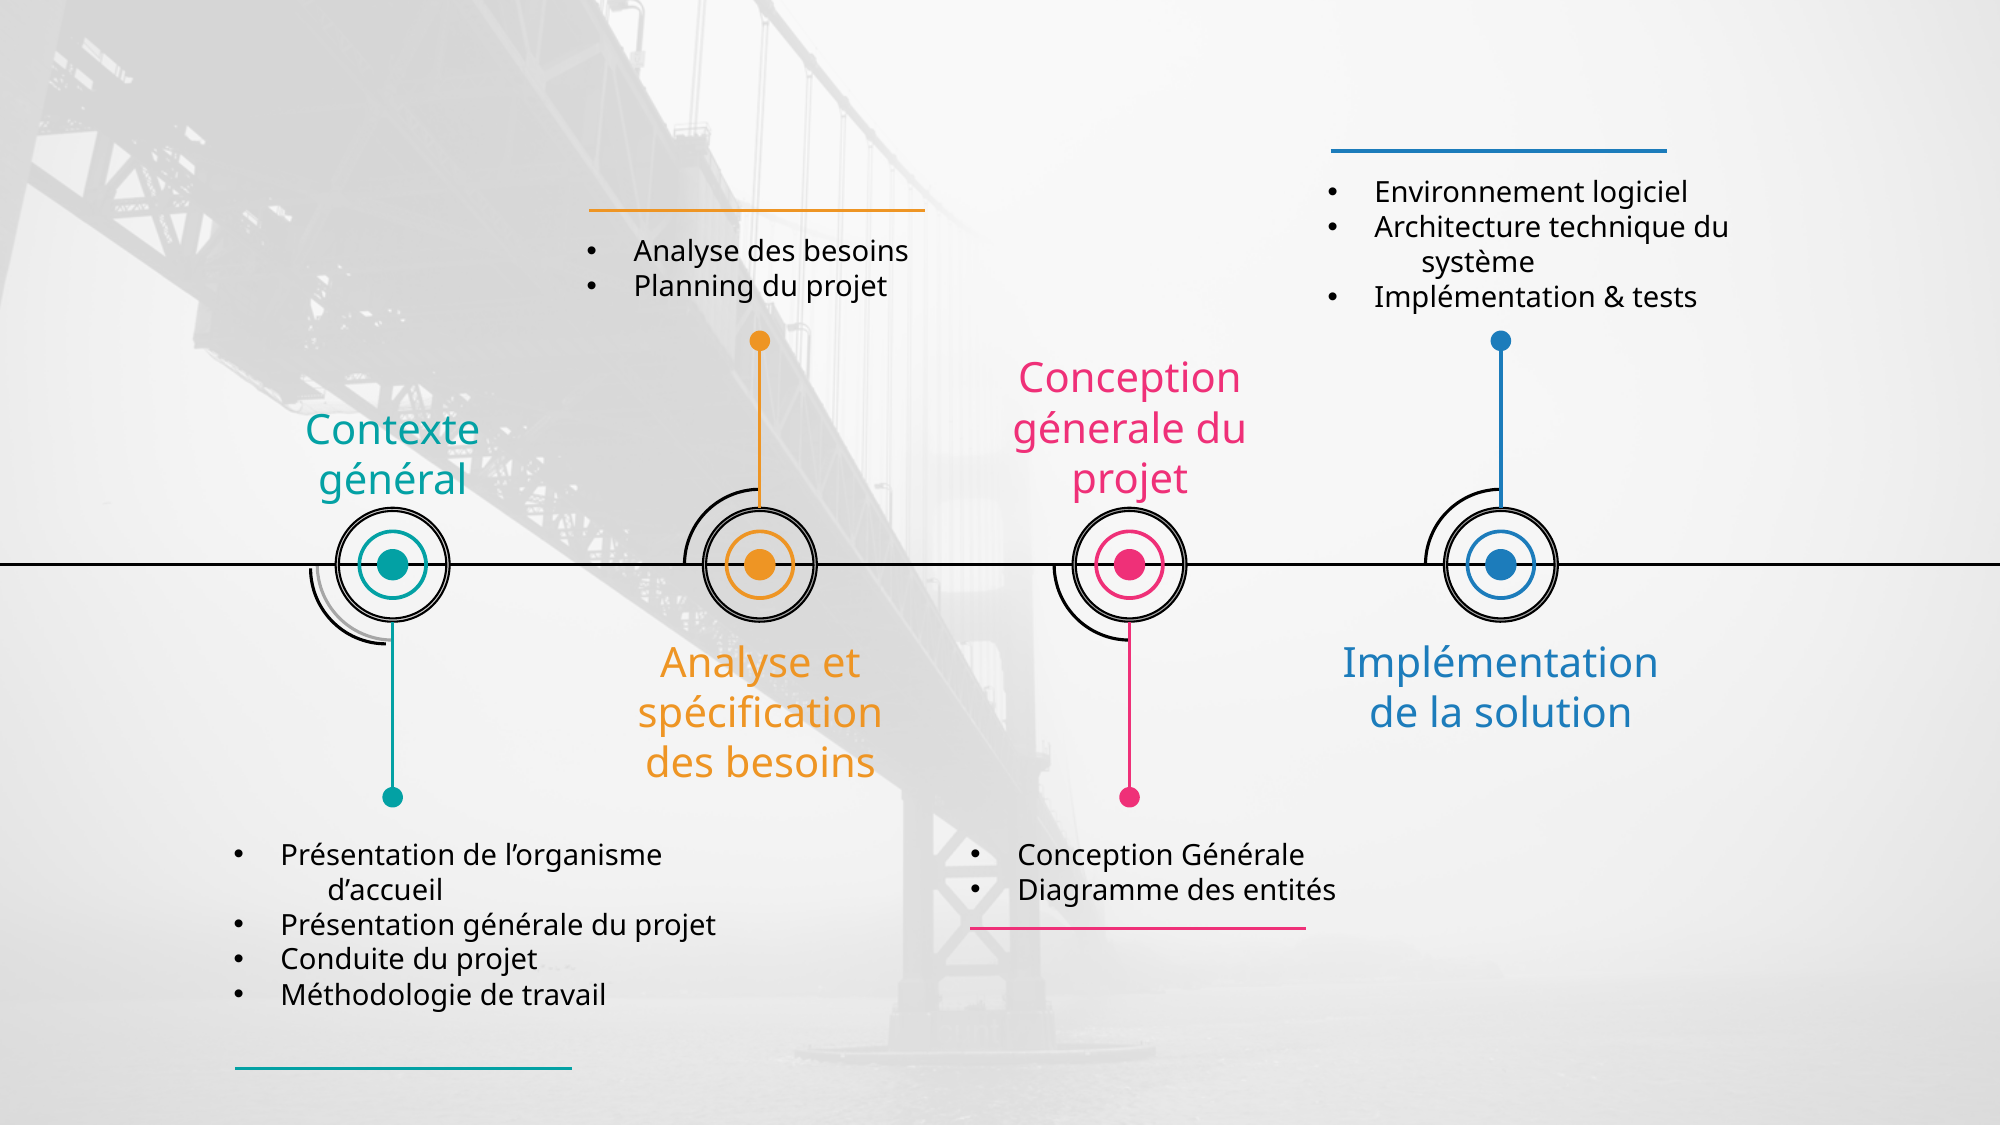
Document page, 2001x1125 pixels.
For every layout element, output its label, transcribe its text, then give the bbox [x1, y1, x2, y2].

text_box Analyse et spécification des besoins [612, 628, 909, 795]
text_box Implémentation de la solution [1321, 628, 1681, 745]
text_box Conception Générale Diagramme des entités [955, 828, 1481, 915]
text_box Analyse des besoins Planning du projet [571, 225, 1097, 312]
text_box Conception génerale du projet [987, 343, 1272, 511]
text_box Contexte général [268, 395, 517, 562]
text_box Environnement logiciel Architecture technique du système Implémentation & tests [1312, 165, 1838, 323]
text_box Présentation de l’organisme d’accueil Présentation générale du projet Conduite du projet Méthodologie de travail [218, 828, 744, 1056]
text_box [0, 0, 2000, 1125]
